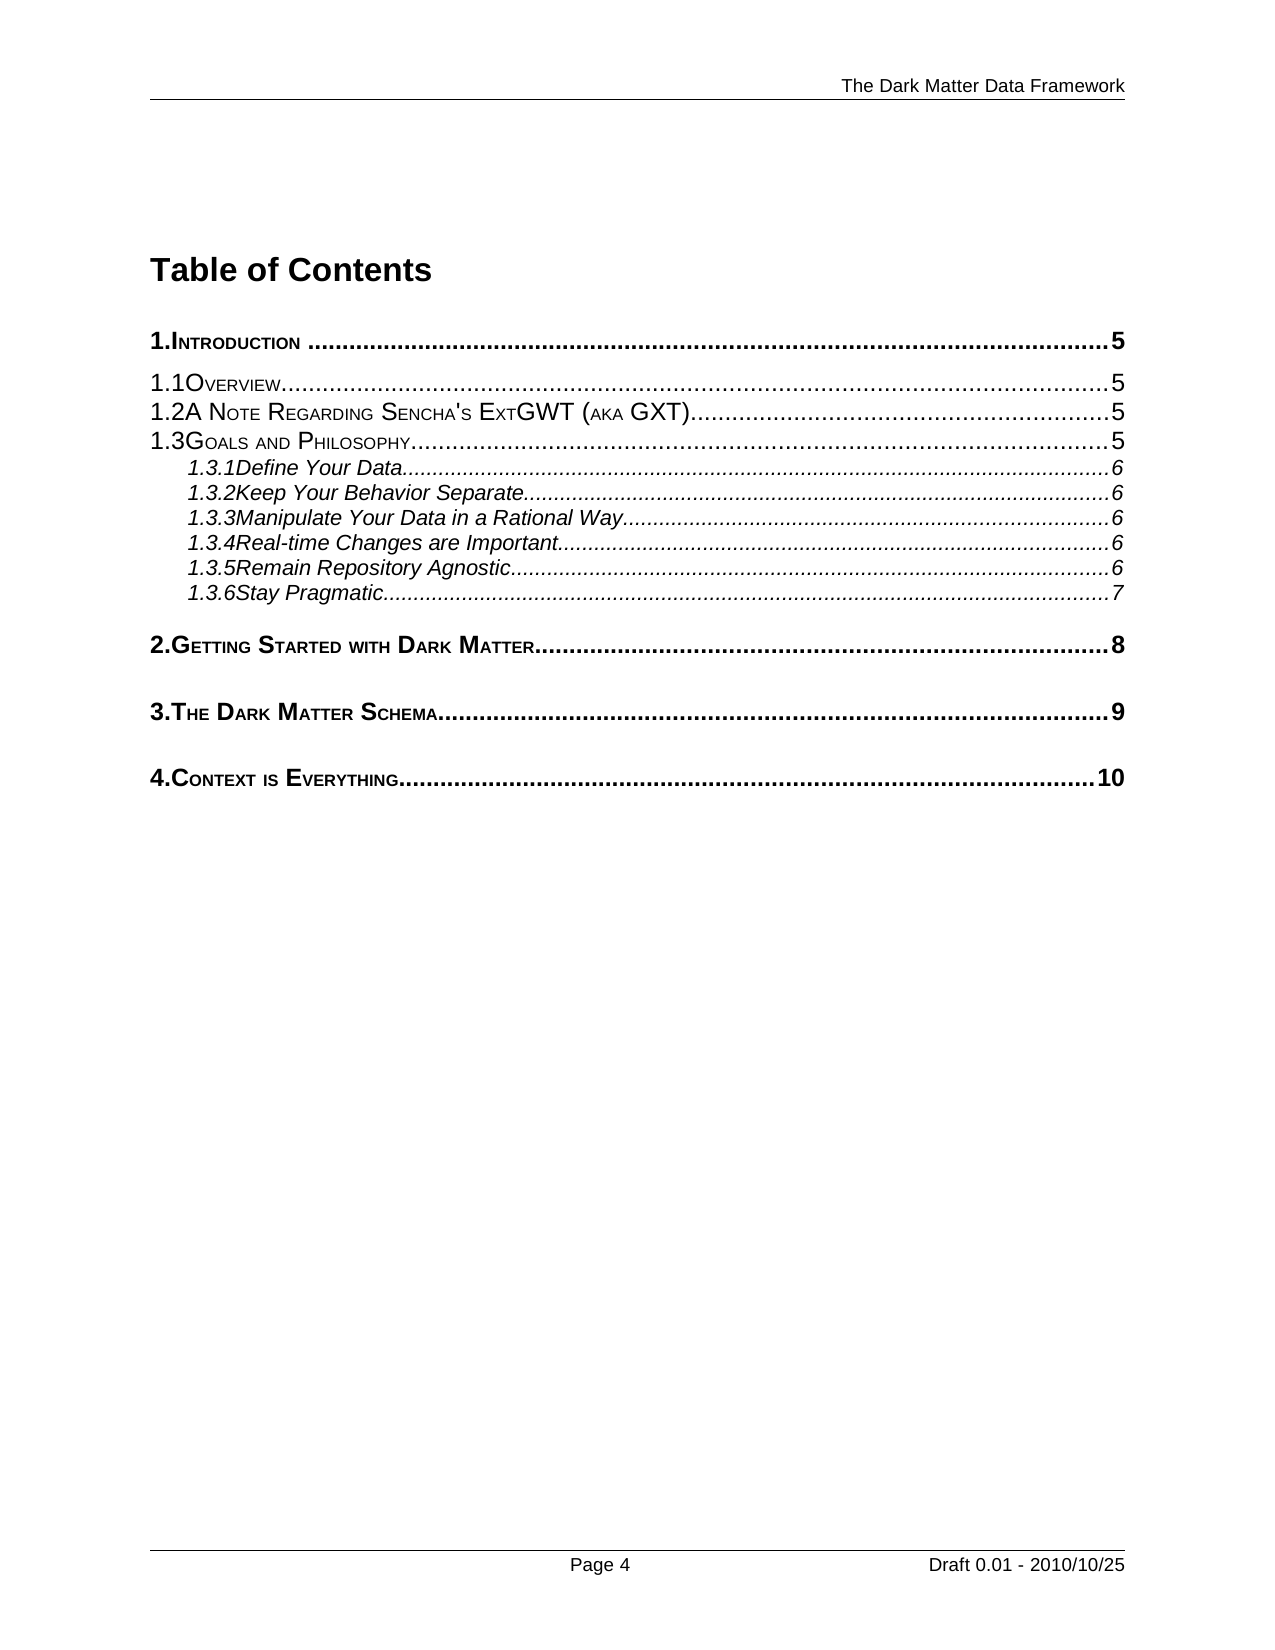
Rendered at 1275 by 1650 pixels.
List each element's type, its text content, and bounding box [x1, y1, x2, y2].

text 4.Context is Everything 10 [150, 763, 1125, 792]
text 1.1Overview 5 [150, 368, 1125, 397]
text 1.2A Note Regarding Sencha's ExtGWT (aka GXT) 5 [150, 397, 1125, 426]
text 1.3.5Remain Repository Agnostic 6 [187, 555, 1125, 580]
text 1.3.1Define Your Data 6 [187, 455, 1125, 480]
text 3.The Dark Matter Schema 9 [150, 696, 1125, 725]
text 1.3.3Manipulate Your Data in a Rational Way 6 [187, 505, 1125, 530]
text 1.3.4Real-time Changes are Important 6 [187, 530, 1125, 555]
text 2.Getting Started with Dark Matter 8 [150, 630, 1125, 659]
subtitle Table of Contents [150, 250, 1125, 288]
text 1.3.2Keep Your Behavior Separate 6 [187, 480, 1125, 505]
text 1.Introduction 5 [150, 326, 1125, 355]
text 1.3.6Stay Pragmatic 7 [187, 580, 1125, 605]
text 1.3Goals and Philosophy 5 [150, 426, 1125, 455]
